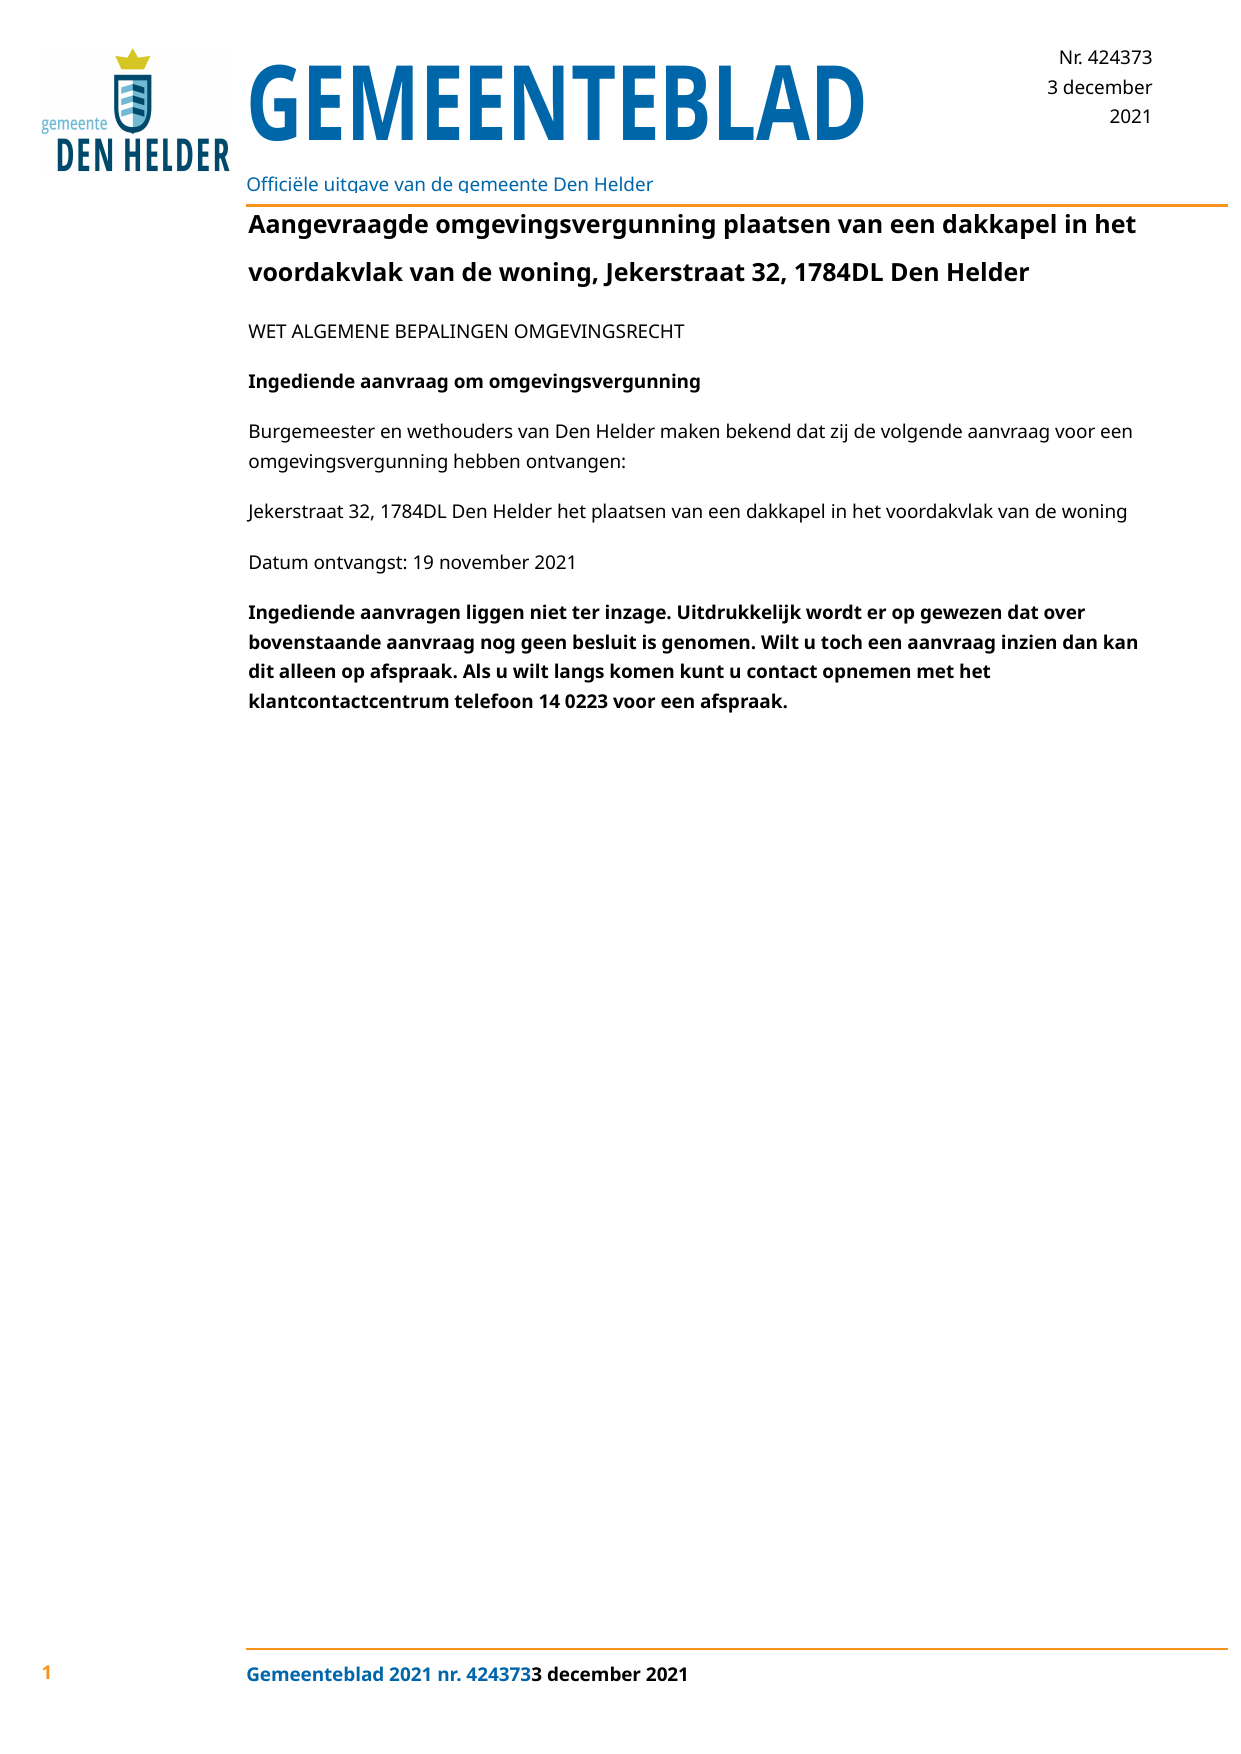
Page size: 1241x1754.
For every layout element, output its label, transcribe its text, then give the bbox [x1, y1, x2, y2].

text Aangevraagde omgevingsvergunning plaatsen van een dakkapel in het voordakvlak van de woning, Jekerstraat 32, 1784DL Den Helder [248, 207, 1152, 288]
picture [63, 144, 68, 165]
text Datum ontvangst: 19 november 2021 [248, 549, 1152, 575]
text Ingediende aanvragen liggen niet ter inzage. Uitdrukkelijk wordt er op gewezen dat over bovenstaande aanvraag nog geen besluit is genomen. Wilt u toch een aanvraag inzien dan kan dit alleen op afspraak. Als u wilt langs komen kunt u contact opnemen met het klantcontactcentrum telefoon 14 0223 voor een afspraak. [248, 599, 1152, 714]
picture [220, 160, 224, 172]
picture [182, 144, 187, 165]
picture [41, 47, 231, 172]
picture [100, 154, 106, 172]
picture [130, 157, 135, 172]
text Burgemeester en wethouders van Den Helder maken bekend dat zij de volgende aanvraag voor een omgevingsvergunning hebben ontvangen: [248, 419, 1152, 474]
text Ingediende aanvraag om omgevingsvergunning [248, 368, 1152, 394]
text Jekerstraat 32, 1784DL Den Helder het plaatsen van een dakkapel in het voordakvlak van de woning [248, 499, 1152, 524]
text WET ALGEMENE BEPALINGEN OMGEVINGSRECHT [248, 318, 1152, 344]
